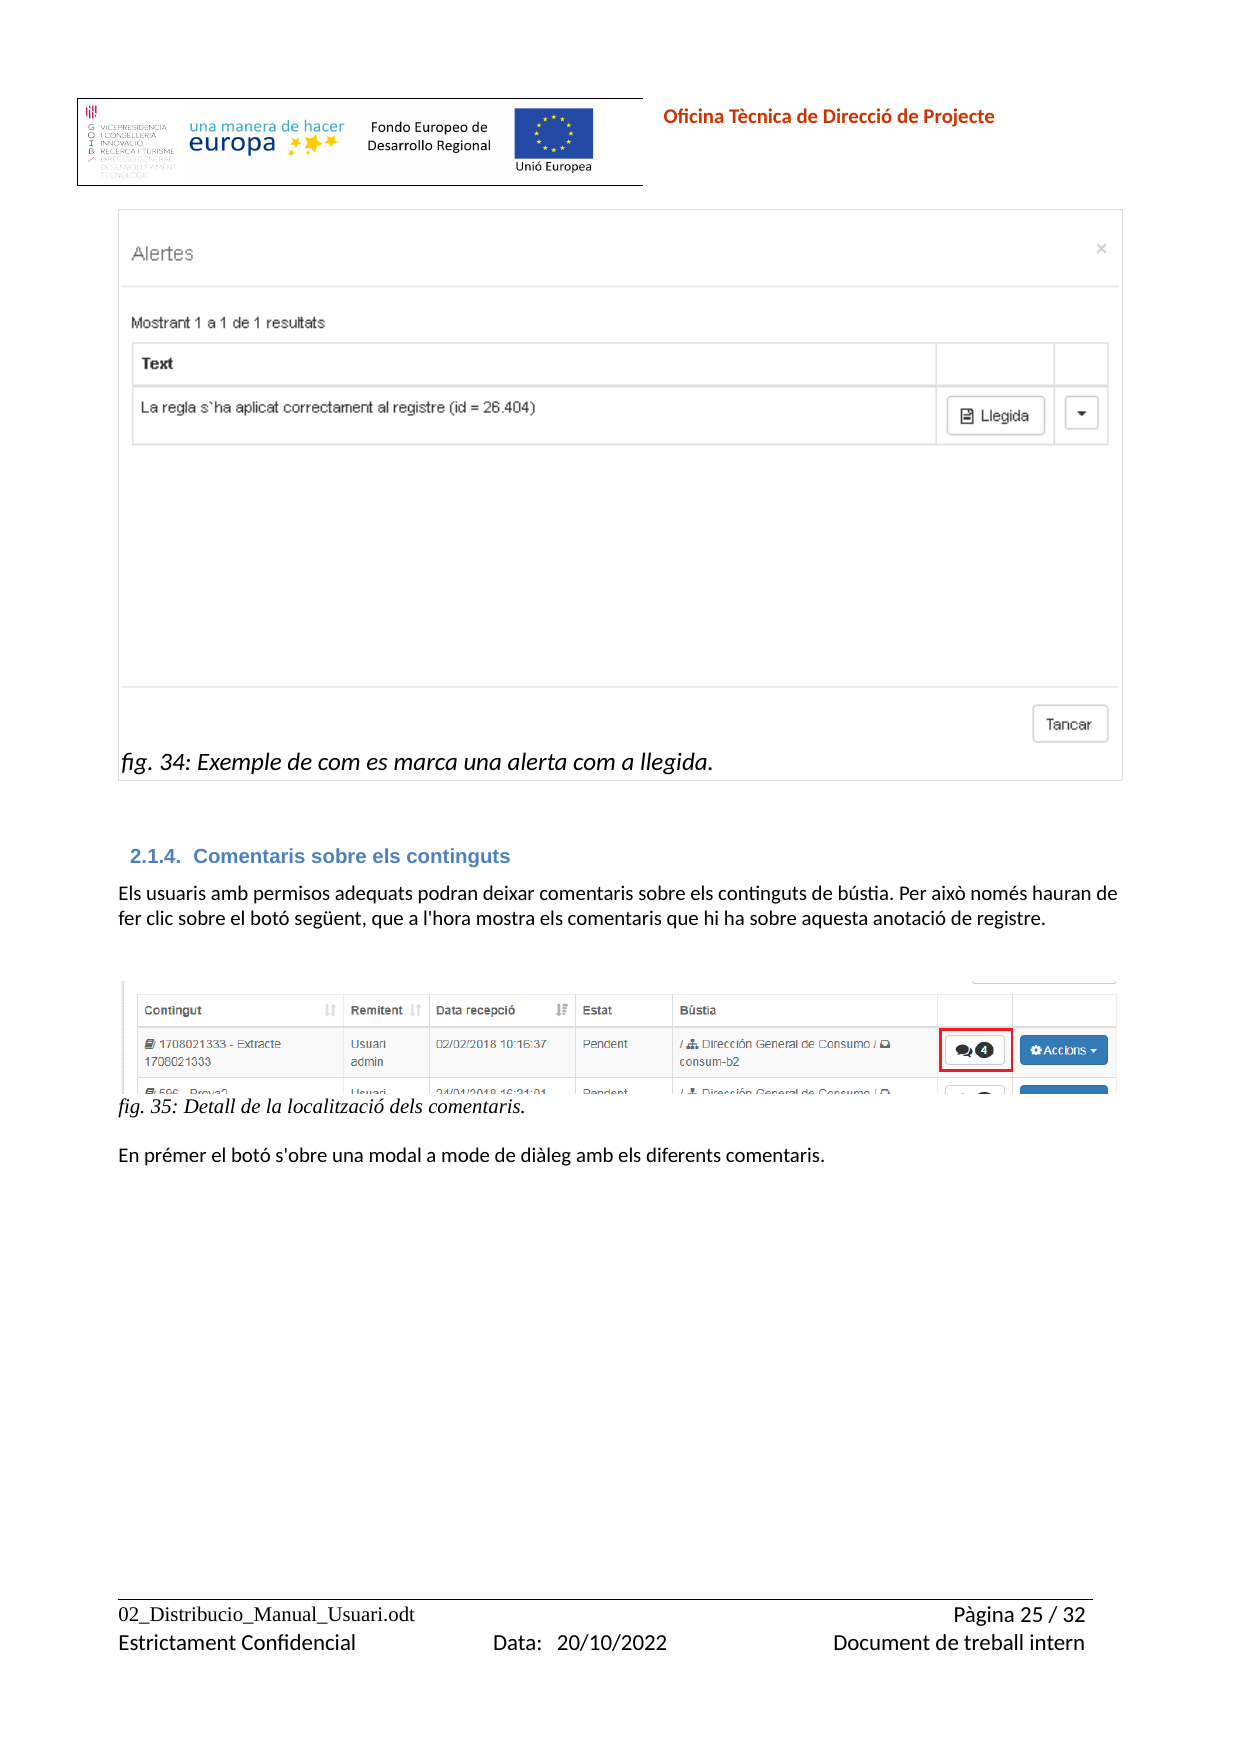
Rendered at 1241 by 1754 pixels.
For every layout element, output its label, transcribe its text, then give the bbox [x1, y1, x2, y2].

text Els usuaris amb permisos adequats podran deixar comentaris sobre els continguts de bústia. Per això només hauran de fer clic sobre el botó següent, que a l'hora mostra els comentaris que hi ha sobre aquesta anotació de registre. [118, 880, 1122, 931]
text fig. 34: Exemple de com es marca una alerta com a llegida. [121, 747, 1119, 777]
picture [121, 225, 1119, 747]
text En prémer el botó s'obre una modal a mode de diàleg amb els diferents comentaris. [118, 1142, 1122, 1167]
picture [121, 981, 1123, 1094]
picture [187, 103, 599, 180]
text fig. 35: Detall de la localització dels comentaris. [118, 1094, 1122, 1118]
subtitle Comentaris sobre els continguts [130, 844, 1122, 867]
picture [82, 103, 181, 180]
